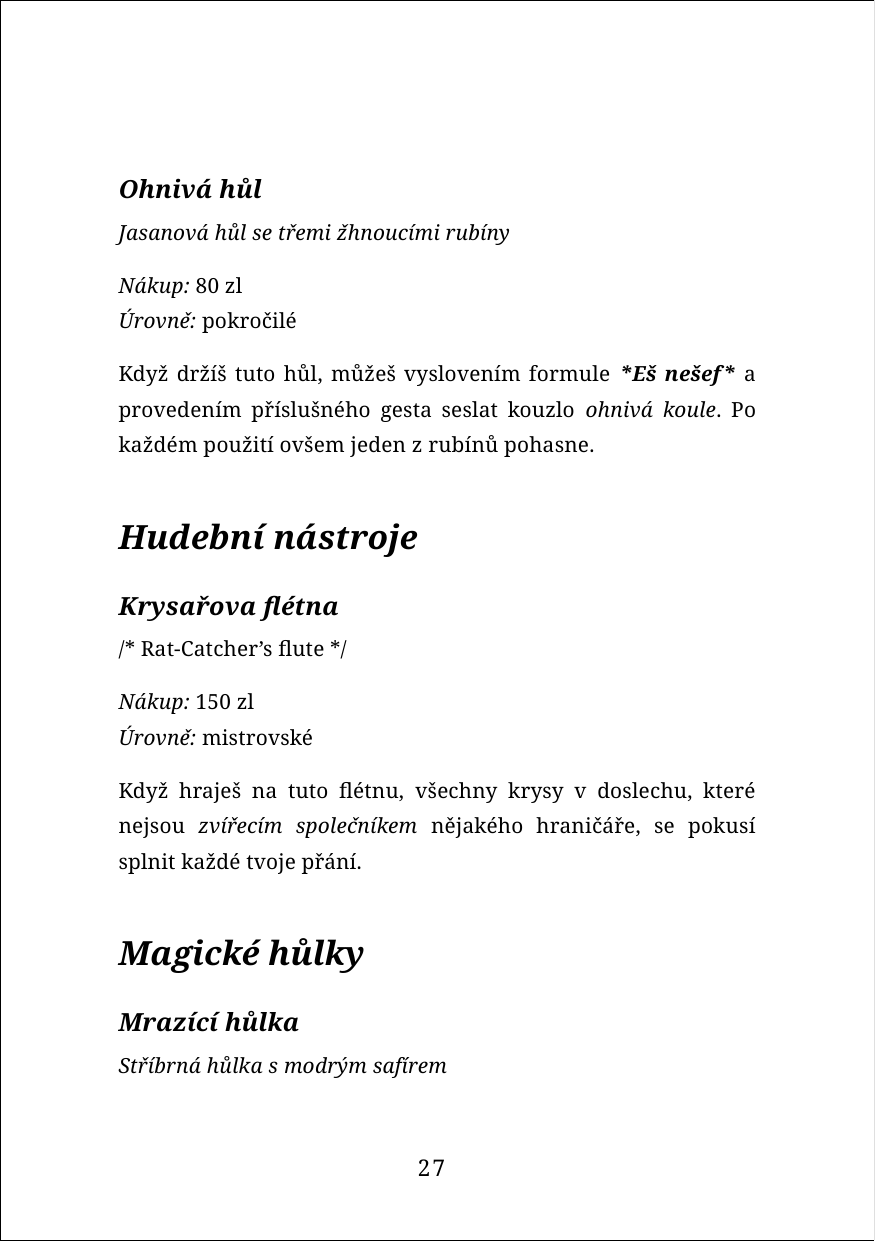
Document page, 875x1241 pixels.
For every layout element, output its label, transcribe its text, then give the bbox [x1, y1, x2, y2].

subtitle Magické hůlky [118, 930, 756, 975]
subtitle Ohnivá hůl [118, 172, 756, 206]
text Když držíš tuto hůl, můžeš vyslovením formule *Eš nešef* a provedením příslušného gesta seslat kouzlo ohnivá koule. Po každém použití ovšem jeden z rubínů pohasne. [118, 359, 756, 459]
text Nákup: 80 zl Úrovně: pokročilé [118, 271, 756, 335]
text Nákup: 150 zl Úrovně: mistrovské [118, 687, 756, 751]
text /* Rat-Catcher’s flute */ [118, 634, 756, 663]
text Jasanová hůl se třemi žhnoucími rubíny [118, 218, 756, 246]
subtitle Krysařova flétna [118, 588, 756, 622]
subtitle Hudební nástroje [118, 513, 756, 559]
subtitle Mrazící hůlka [118, 1005, 756, 1039]
text Když hraješ na tuto flétnu, všechny krysy v doslechu, které nejsou zvířecím společníkem nějakého hraničáře, se pokusí splnit každé tvoje přání. [118, 776, 756, 876]
text Stříbrná hůlka s modrým safírem [118, 1051, 756, 1079]
